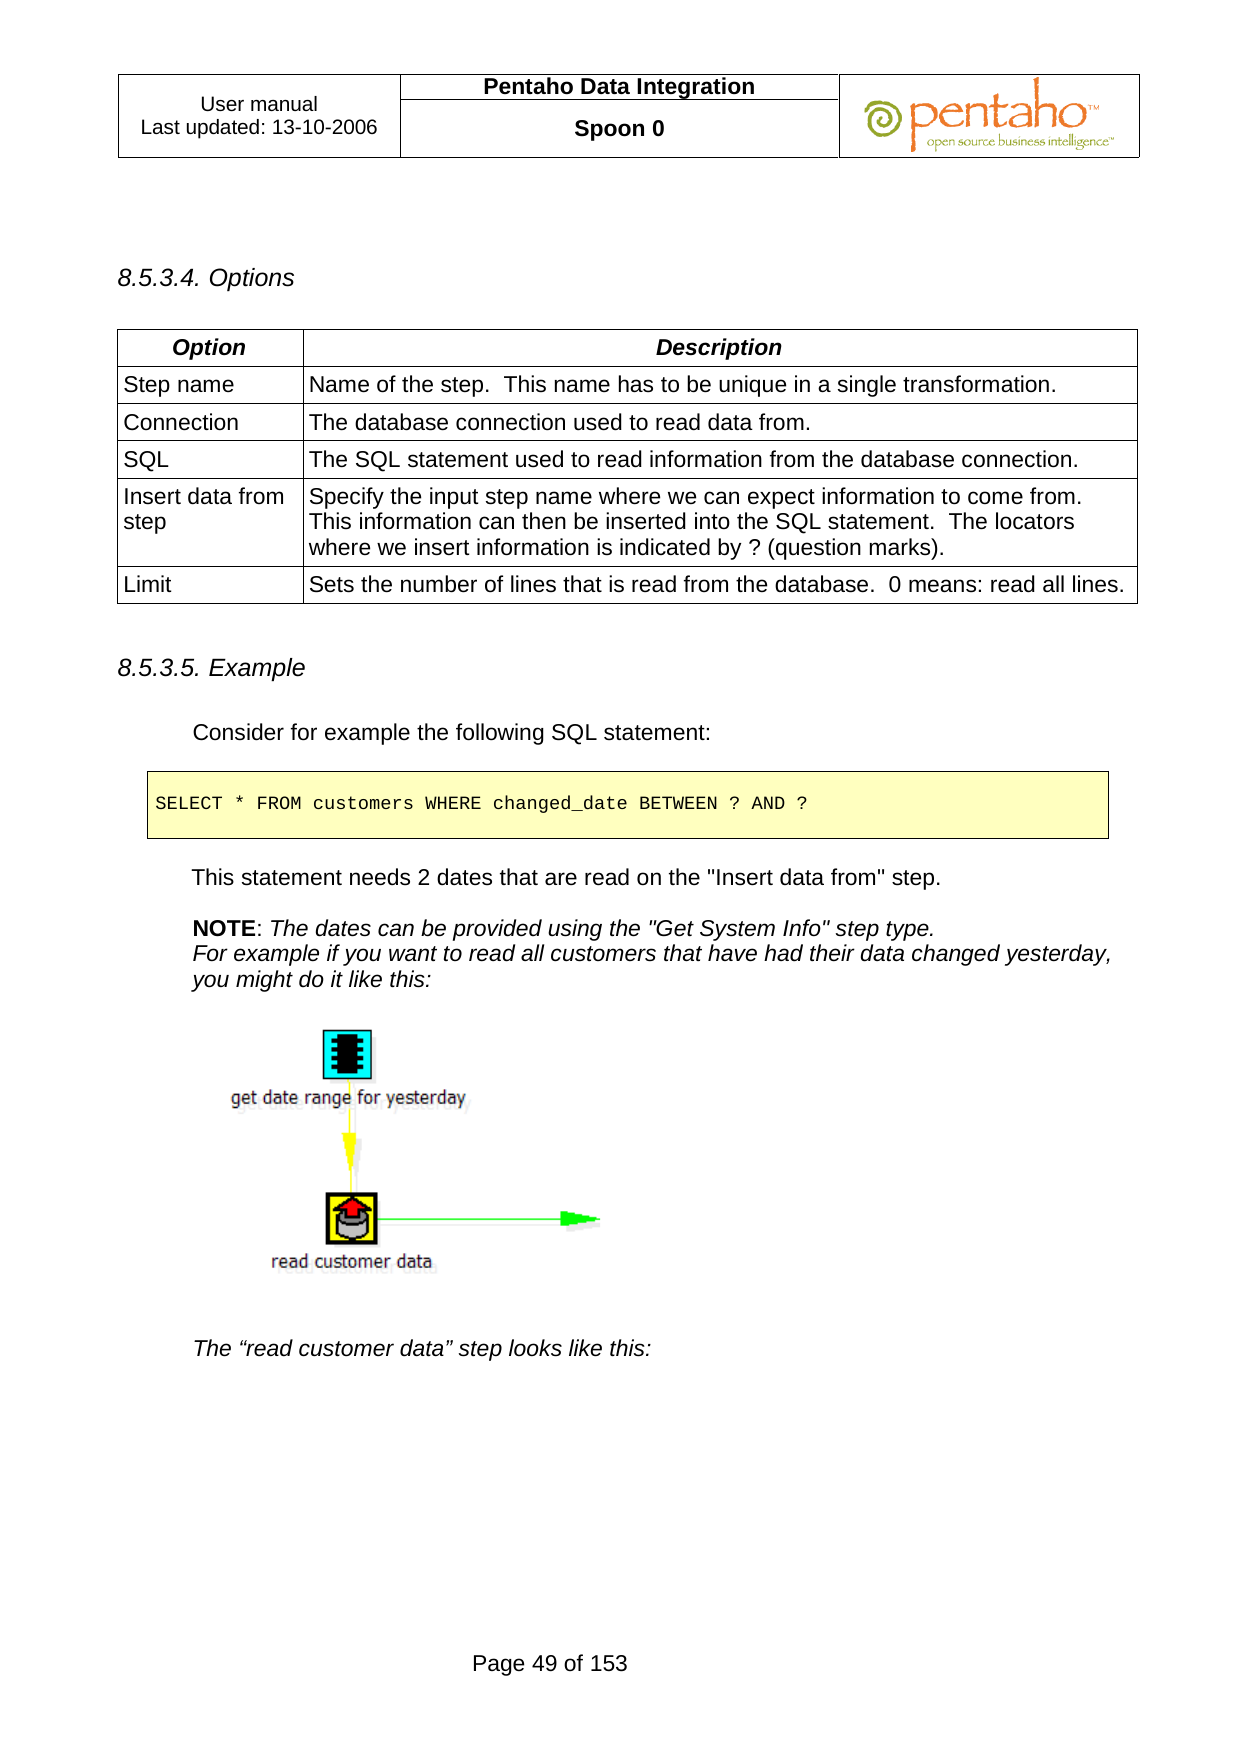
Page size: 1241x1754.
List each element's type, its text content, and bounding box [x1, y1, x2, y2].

table_cell The database connection used to read data from. [304, 404, 1137, 440]
table_cell Name of the step. This name has to be unique in a single transformation. [304, 367, 1137, 403]
subtitle Options [117, 263, 1137, 291]
table_cell Insert data from step [118, 479, 303, 566]
table_cell Sets the number of lines that is read from the database. 0 means: read all lines. [304, 567, 1137, 603]
table_header Description [304, 330, 1137, 366]
table_header Option [118, 330, 303, 366]
text The “read customer data” step looks like this: [117, 1336, 1137, 1361]
text SELECT * FROM customers WHERE changed_date BETWEEN ? AND ? [148, 792, 1108, 813]
table_cell SQL [118, 441, 303, 478]
subtitle Example [117, 653, 1137, 681]
text For example if you want to read all customers that have had their data changed yesterday, you might do it like this: [192, 941, 1137, 992]
table_cell Connection [118, 404, 303, 440]
table_cell The SQL statement used to read information from the database connection. [304, 441, 1137, 478]
text Consider for example the following SQL statement: [155, 719, 1137, 745]
table_cell Specify the input step name where we can expect information to come from. This information can then be inserted into the SQL statement. The locators where we insert information is indicated by ? (question marks). [304, 479, 1137, 566]
text This statement needs 2 dates that are read on the "Insert data from" step. [117, 864, 1137, 890]
text NOTE: The dates can be provided using the "Get System Info" step type. [117, 915, 1137, 941]
table_cell Step name [118, 367, 303, 403]
table_cell Limit [118, 567, 303, 603]
